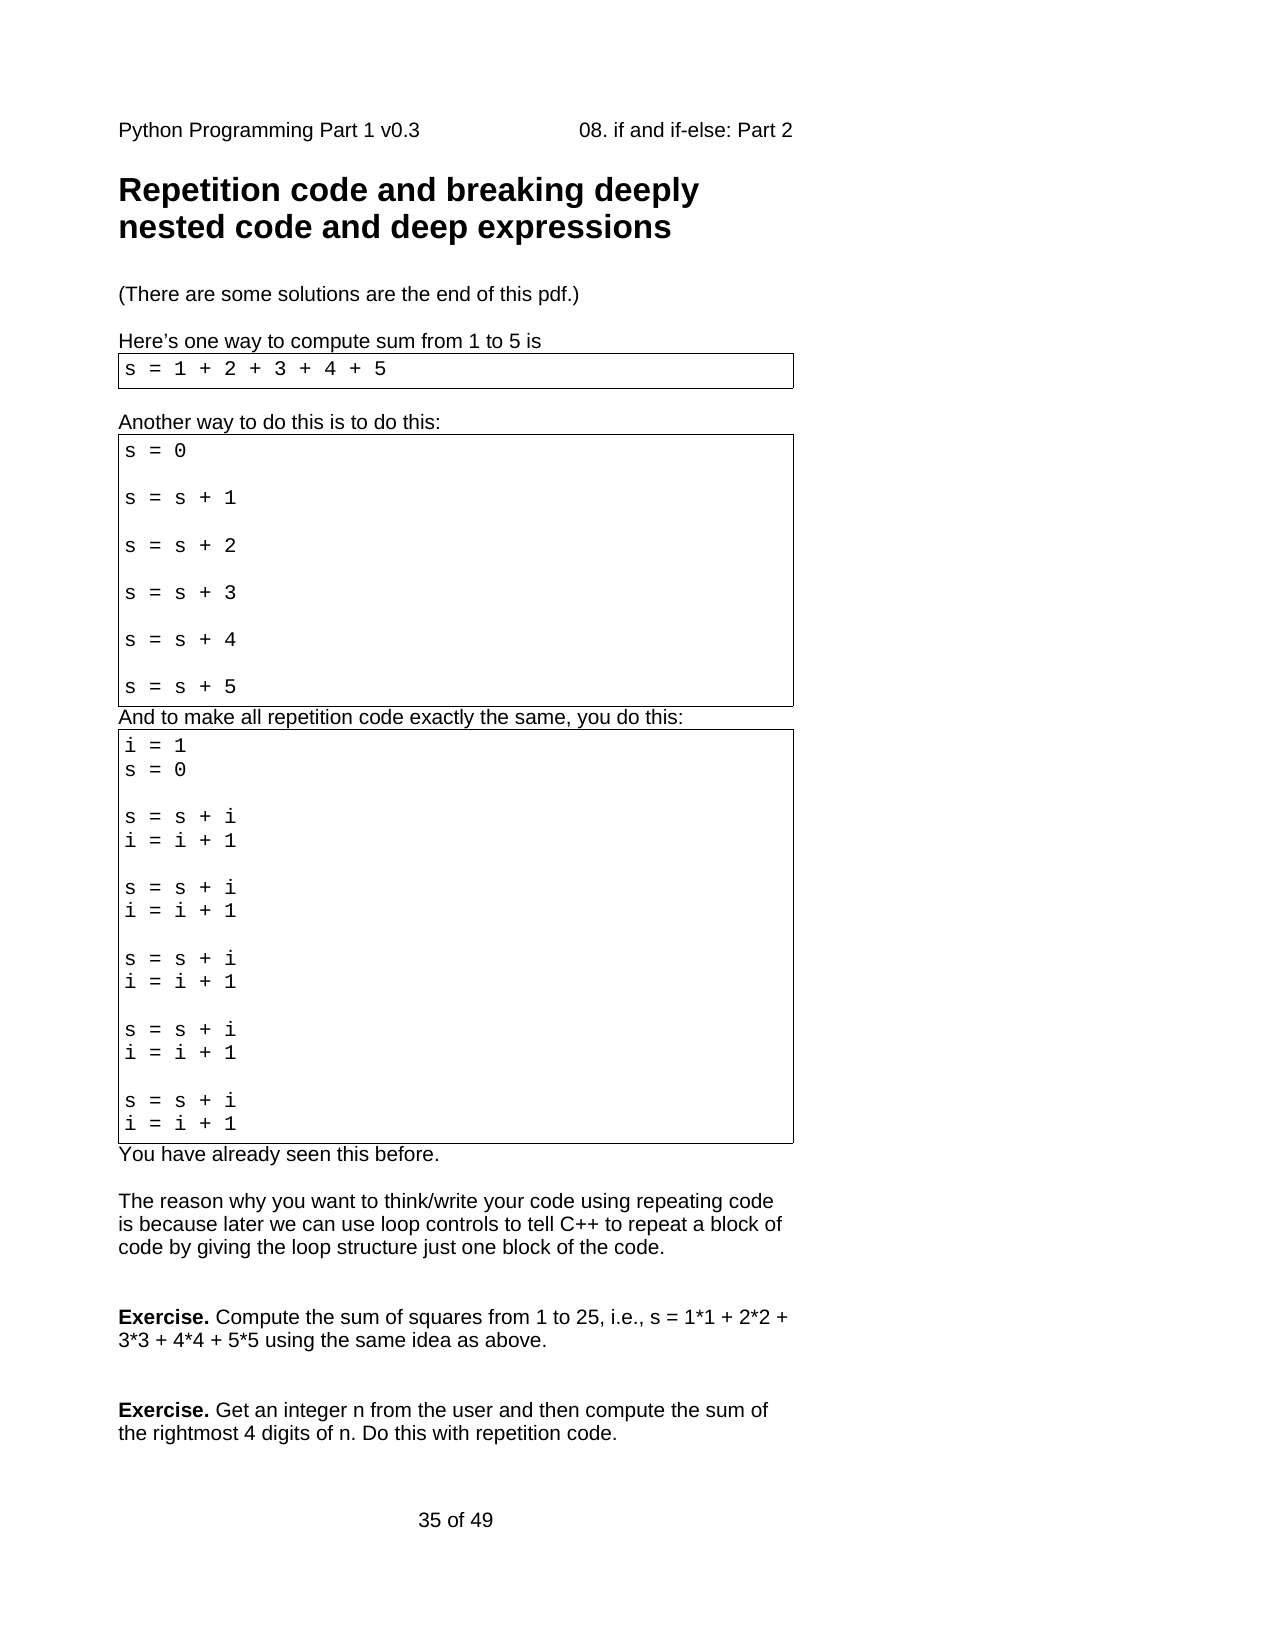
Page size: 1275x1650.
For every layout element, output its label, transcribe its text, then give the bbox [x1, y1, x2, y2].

text Exercise. Compute the sum of squares from 1 to 25, i.e., s = 1*1 + 2*2 + 3*3 + 4*4 + 5*5 using the same idea as above. [118, 1305, 793, 1352]
text Another way to do this is to do this: [118, 411, 793, 434]
table_header s = 0 s = s + 1 s = s + 2 s = s + 3 s = s + 4 s = s + 5 [119, 435, 793, 706]
table_header i = 1 s = 0 s = s + i i = i + 1 s = s + i i = i + 1 s = s + i i = i + 1 s = s + i i = i + 1 s = s + i i = i + 1 [119, 730, 793, 1143]
text Here’s one way to compute sum from 1 to 5 is [118, 329, 793, 352]
text The reason why you want to think/write your code using repeating code is because later we can use loop controls to tell C++ to repeat a block of code by giving the loop structure just one block of the code. [118, 1189, 793, 1259]
text (There are some solutions are the end of this pdf.) [118, 283, 793, 306]
text Exercise. Get an integer n from the user and then compute the sum of the rightmost 4 digits of n. Do this with repetition code. [118, 1398, 793, 1445]
text And to make all repetition code exactly the same, you do this: [118, 707, 793, 729]
text Repetition code and breaking deeply nested code and deep expressions [118, 171, 793, 245]
text You have already seen this before. [118, 1144, 793, 1166]
table_header s = 1 + 2 + 3 + 4 + 5 [119, 354, 793, 388]
